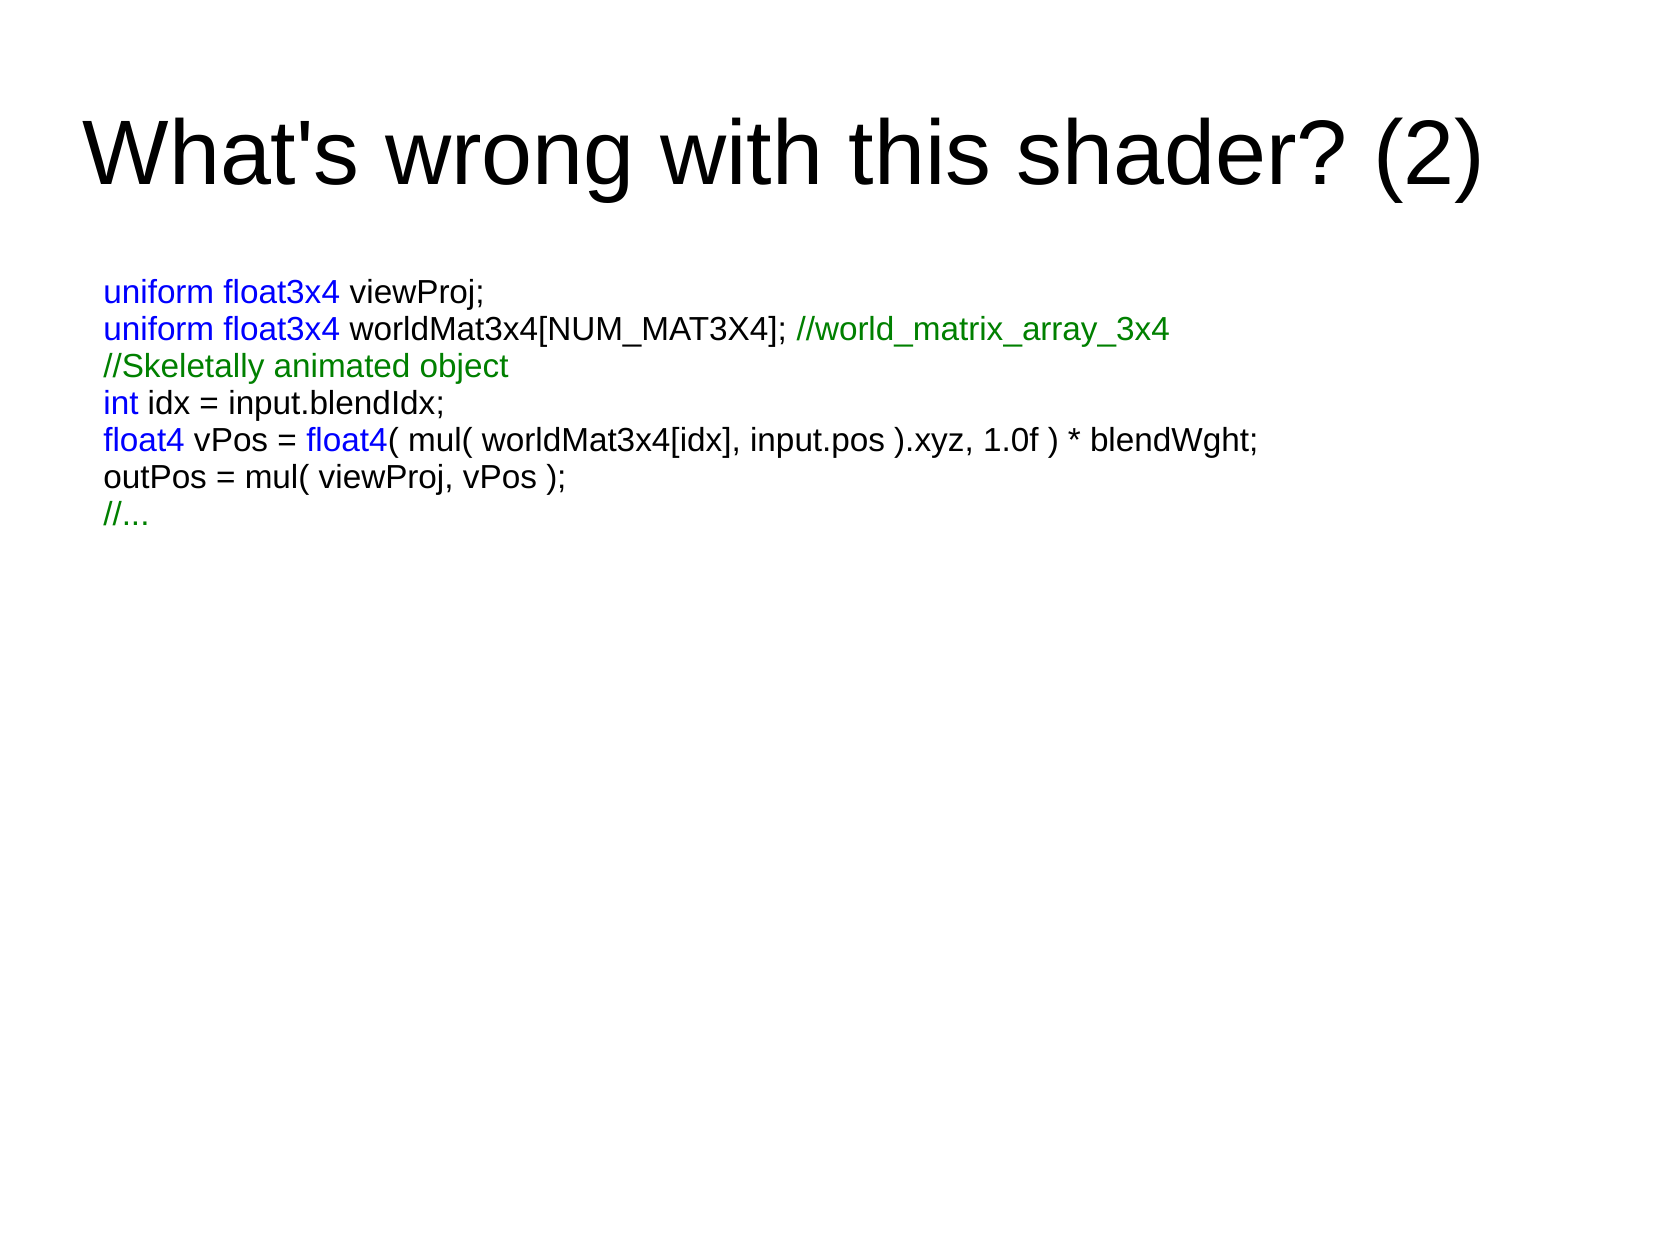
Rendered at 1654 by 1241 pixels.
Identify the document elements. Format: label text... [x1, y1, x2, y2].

text_box uniform float3x4 viewProj; uniform float3x4 worldMat3x4[NUM_MAT3X4]; //world_matrix_array_3x4 //Skeletally animated object int idx = input.blendIdx; float4 vPos = float4( mul( worldMat3x4[idx], input.pos ).xyz, 1.0f ) * blendWght; outPos = mul( viewProj, vPos ); //... [88, 265, 1447, 542]
title What's wrong with this shader? (2) [82, 49, 1571, 257]
